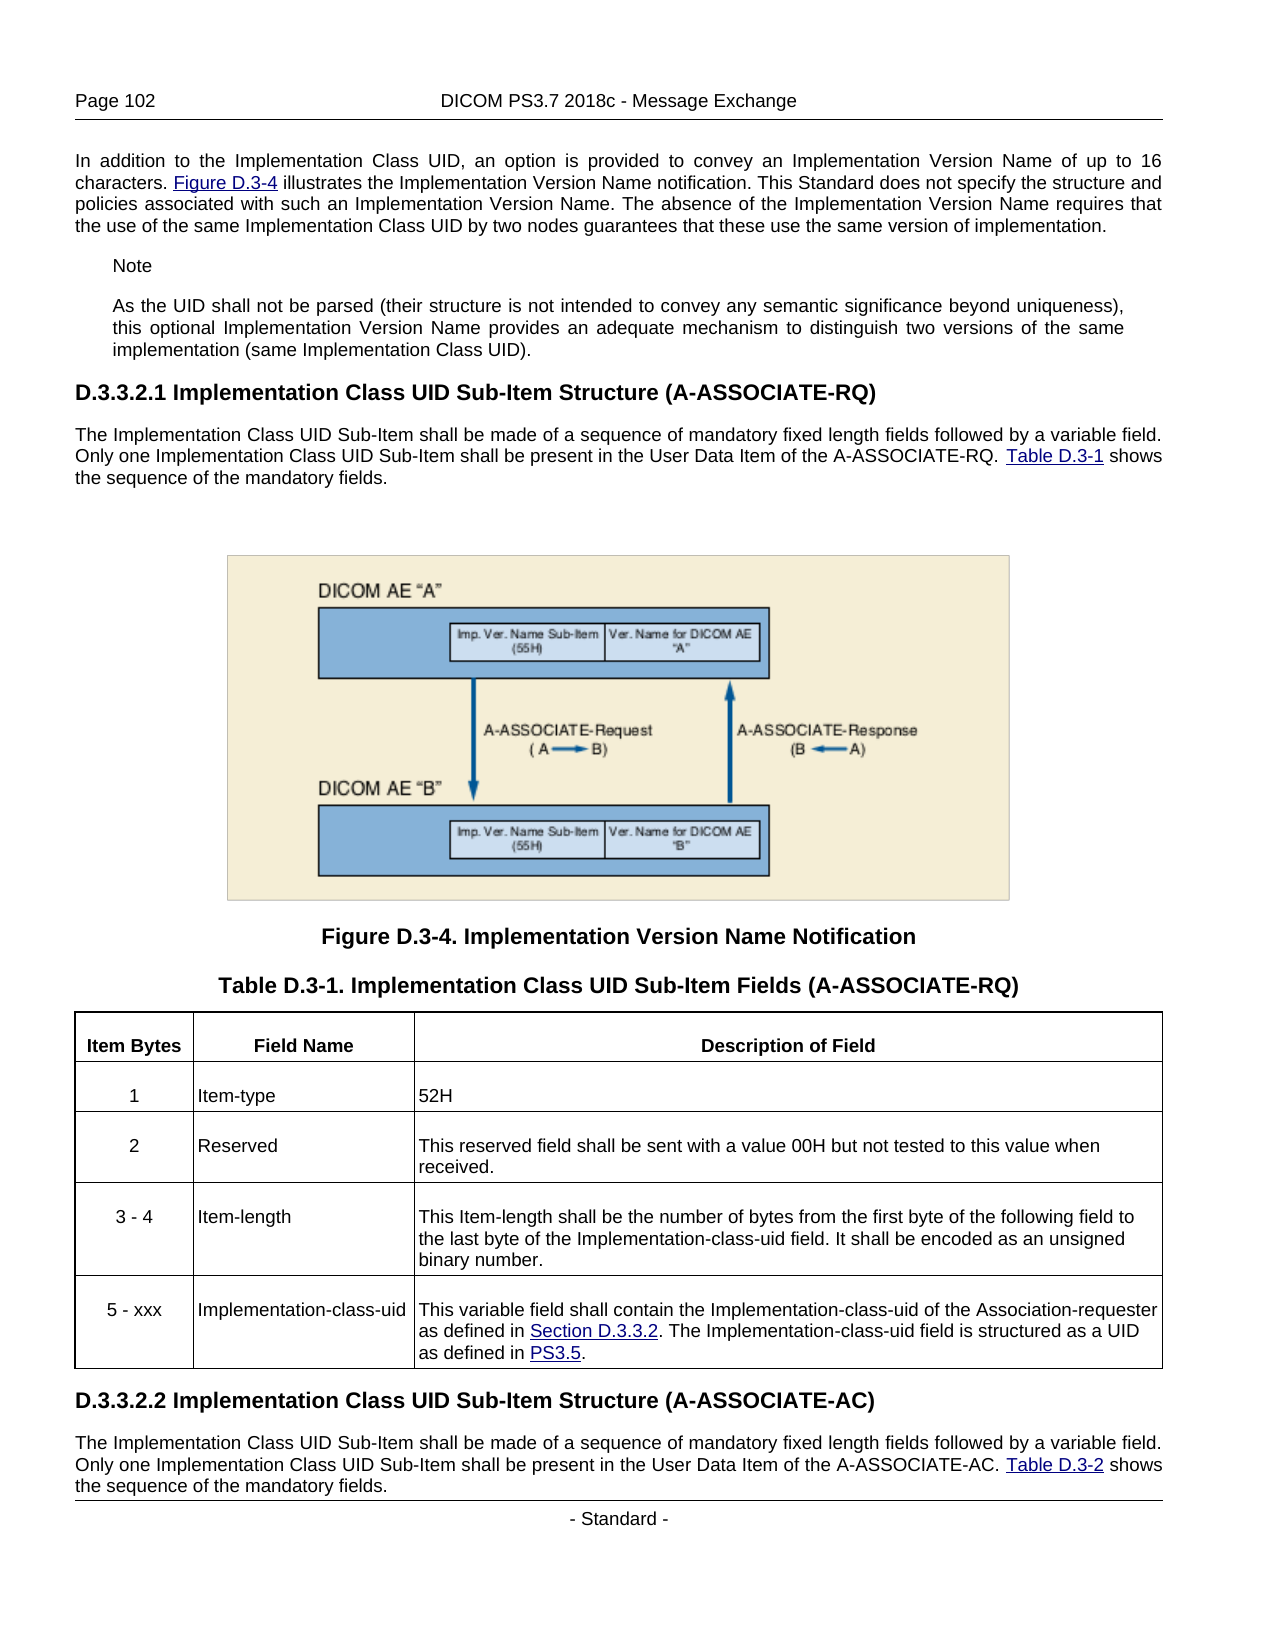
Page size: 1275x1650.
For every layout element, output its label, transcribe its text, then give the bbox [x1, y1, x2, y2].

table_cell This variable field shall contain the Implementation-class-uid of the Association-requester as defined in Section D.3.3.2. The Implementation-class-uid field is structured as a UID as defined in PS3.5. [415, 1276, 1162, 1368]
text As the UID shall not be parsed (their structure is not intended to convey any semantic significance beyond uniqueness), this optional Implementation Version Name provides an adequate mechanism to distinguish two versions of the same implementation (same Implementation Class UID). [112, 295, 1125, 360]
text The Implementation Class UID Sub-Item shall be made of a sequence of mandatory fixed length fields followed by a variable field. Only one Implementation Class UID Sub-Item shall be present in the User Data Item of the A-ASSOCIATE-RQ. Table D.3-1 shows the sequence of the mandatory fields. [75, 423, 1162, 488]
table_cell Item-type [194, 1062, 414, 1111]
picture [226, 554, 1011, 902]
text In addition to the Implementation Class UID, an option is provided to convey an Implementation Version Name of up to 16 characters. Figure D.3-4 illustrates the Implementation Version Name notification. This Standard does not specify the structure and policies associated with such an Implementation Version Name. The absence of the Implementation Version Name requires that the use of the same Implementation Class UID by two nodes guarantees that these use the same version of implementation. [75, 150, 1162, 236]
table_cell 2 [76, 1112, 193, 1182]
text D.3.3.2.1 Implementation Class UID Sub-Item Structure (A-ASSOCIATE-RQ) [75, 379, 1162, 404]
table_header Item Bytes [76, 1013, 193, 1061]
table_cell Implementation-class-uid [194, 1276, 414, 1368]
table_cell This reserved field shall be sent with a value 00H but not tested to this value when received. [415, 1112, 1162, 1182]
table_header Description of Field [415, 1013, 1162, 1061]
table_header Field Name [194, 1013, 414, 1061]
text D.3.3.2.2 Implementation Class UID Sub-Item Structure (A-ASSOCIATE-AC) [75, 1387, 1162, 1413]
text Table D.3-1. Implementation Class UID Sub-Item Fields (A-ASSOCIATE-RQ) [75, 972, 1162, 998]
table_cell 5 - xxx [76, 1276, 193, 1368]
text Note [112, 255, 1125, 277]
text Figure D.3-4. Implementation Version Name Notification [75, 924, 1162, 949]
table_cell 52H [415, 1062, 1162, 1111]
text The Implementation Class UID Sub-Item shall be made of a sequence of mandatory fixed length fields followed by a variable field. Only one Implementation Class UID Sub-Item shall be present in the User Data Item of the A-ASSOCIATE-AC. Table D.3-2 shows the sequence of the mandatory fields. [75, 1432, 1162, 1497]
table_cell Reserved [194, 1112, 414, 1182]
table_cell This Item-length shall be the number of bytes from the first byte of the following field to the last byte of the Implementation-class-uid field. It shall be encoded as an unsigned binary number. [415, 1183, 1162, 1275]
table_cell 3 - 4 [76, 1183, 193, 1275]
table_cell 1 [76, 1062, 193, 1111]
table_cell Item-length [194, 1183, 414, 1275]
